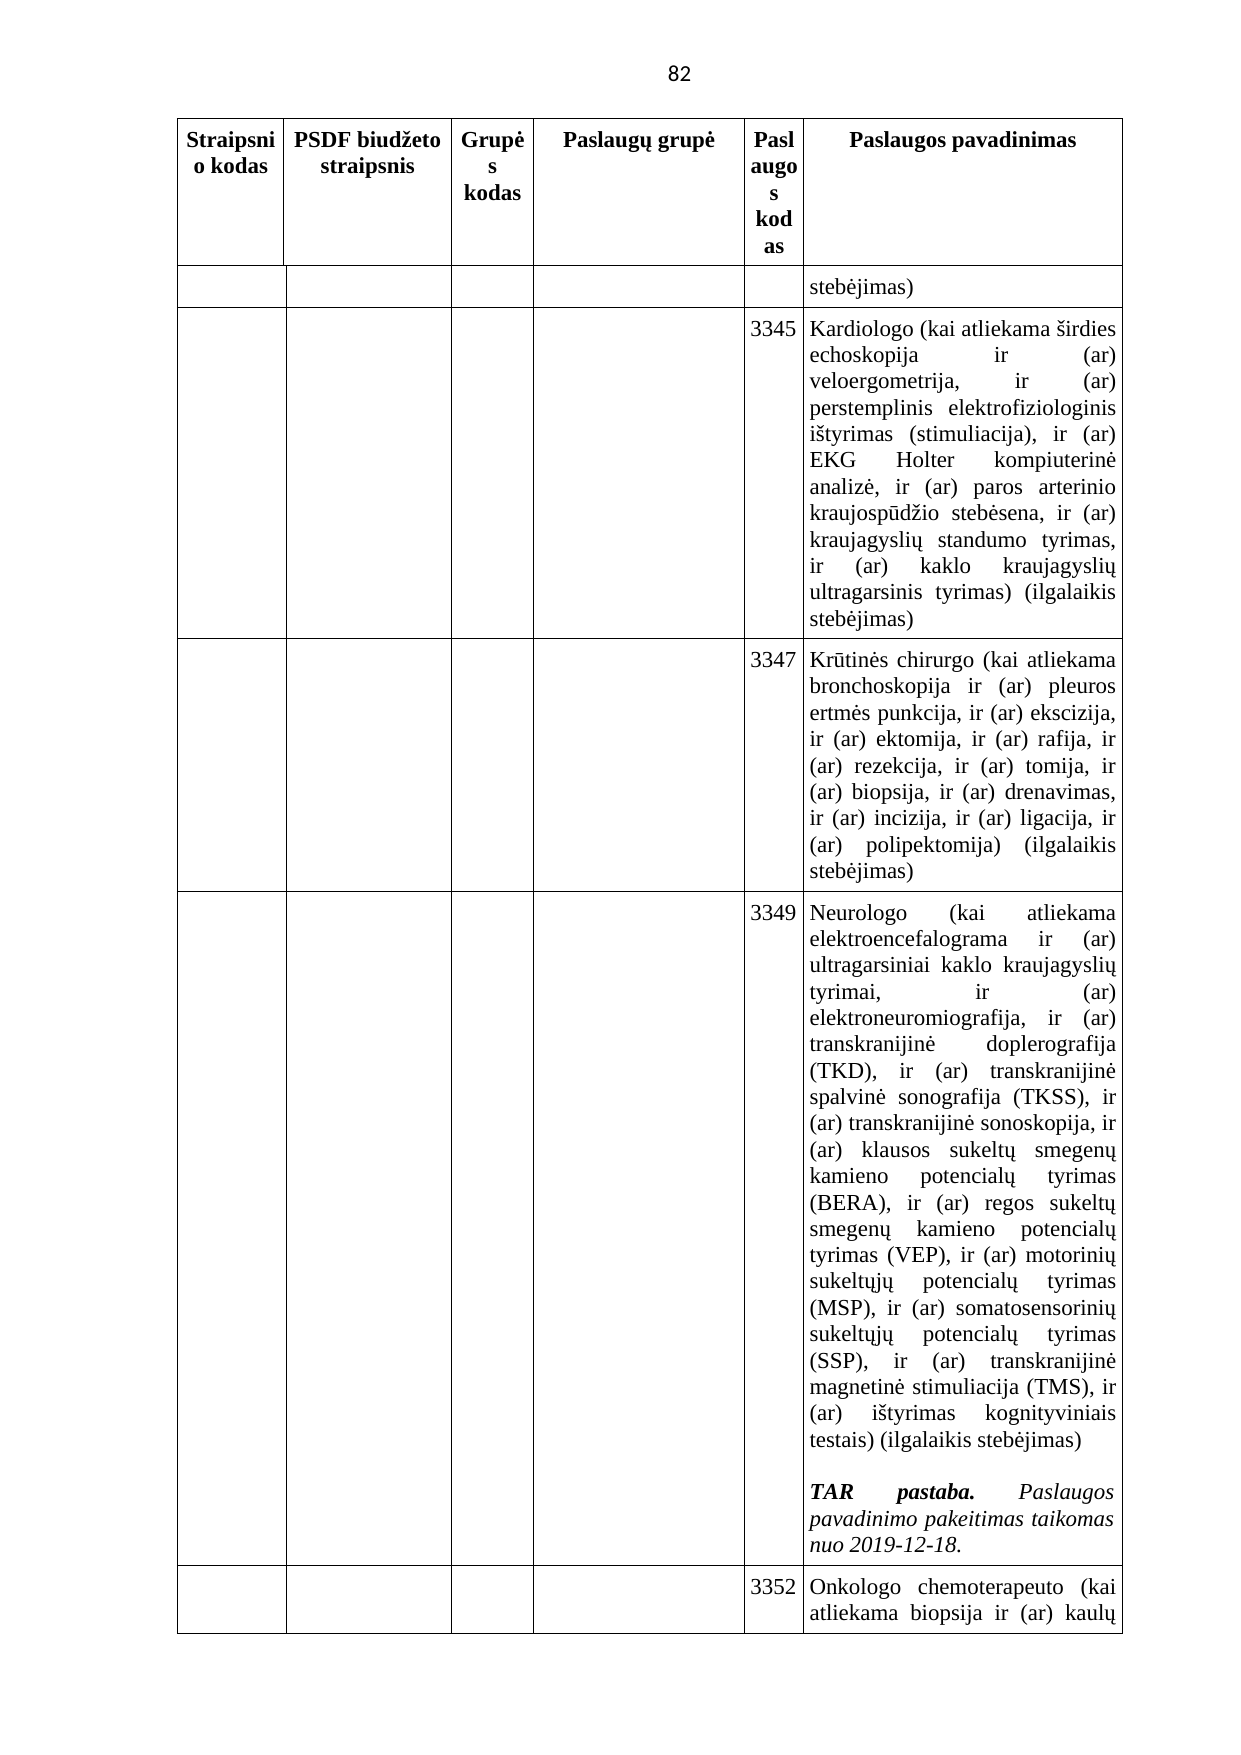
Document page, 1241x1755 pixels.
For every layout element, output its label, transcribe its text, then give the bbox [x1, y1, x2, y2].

table_cell [452, 308, 533, 638]
table_cell [534, 308, 744, 638]
table_header Paslaugos kodas [745, 119, 803, 265]
table_cell 3347 [745, 639, 803, 891]
table_header Paslaugos pavadinimas [804, 119, 1122, 265]
table_cell [287, 892, 451, 1564]
table_cell Onkologo chemoterapeuto (kai atliekama biopsija ir (ar) kaulų [804, 1566, 1122, 1632]
table_cell [745, 266, 803, 307]
table_header Paslaugų grupė [534, 119, 744, 265]
table_cell 3349 [745, 892, 803, 1564]
table_cell [452, 266, 533, 307]
table_cell [534, 266, 744, 307]
table_cell stebėjimas) [804, 266, 1122, 307]
table_cell [452, 892, 533, 1564]
table_cell 3352 [745, 1566, 803, 1632]
table_cell [287, 639, 451, 891]
table_cell [534, 639, 744, 891]
table_cell [287, 308, 451, 638]
table_cell [178, 639, 286, 891]
table_cell [452, 639, 533, 891]
table_cell [287, 266, 451, 307]
table_cell Kardiologo (kai atliekama širdies echoskopija ir (ar) veloergometrija, ir (ar) perstemplinis elektrofiziologinis ištyrimas (stimuliacija), ir (ar) EKG Holter kompiuterinė analizė, ir (ar) paros arterinio kraujospūdžio stebėsena, ir (ar) kraujagyslių standumo tyrimas, ir (ar) kaklo kraujagyslių ultragarsinis tyrimas) (ilgalaikis stebėjimas) [804, 308, 1122, 638]
table_cell [534, 1566, 744, 1632]
table_cell [178, 266, 286, 307]
table_cell [178, 308, 286, 638]
table_header PSDF biudžeto straipsnis [284, 119, 451, 265]
table_cell [534, 892, 744, 1564]
table_cell Neurologo (kai atliekama elektroencefalograma ir (ar) ultragarsiniai kaklo kraujagyslių tyrimai, ir (ar) elektroneuromiografija, ir (ar) transkranijinė doplerografija (TKD), ir (ar) transkranijinė spalvinė sonografija (TKSS), ir (ar) transkranijinė sonoskopija, ir (ar) klausos sukeltų smegenų kamieno potencialų tyrimas (BERA), ir (ar) regos sukeltų smegenų kamieno potencialų tyrimas (VEP), ir (ar) motorinių sukeltųjų potencialų tyrimas (MSP), ir (ar) somatosensorinių sukeltųjų potencialų tyrimas (SSP), ir (ar) transkranijinė magnetinė stimuliacija (TMS), ir (ar) ištyrimas kognityviniais testais) (ilgalaikis stebėjimas) TAR pastaba. Paslaugos pavadinimo pakeitimas taikomas nuo 2019-12-18. [804, 892, 1122, 1564]
table_header Grupės kodas [452, 119, 533, 265]
table_header Straipsnio kodas [178, 119, 283, 265]
table_cell [178, 1566, 286, 1632]
table_cell [287, 1566, 451, 1632]
table_cell Krūtinės chirurgo (kai atliekama bronchoskopija ir (ar) pleuros ertmės punkcija, ir (ar) ekscizija, ir (ar) ektomija, ir (ar) rafija, ir (ar) rezekcija, ir (ar) tomija, ir (ar) biopsija, ir (ar) drenavimas, ir (ar) incizija, ir (ar) ligacija, ir (ar) polipektomija) (ilgalaikis stebėjimas) [804, 639, 1122, 891]
table_cell [452, 1566, 533, 1632]
table_cell [178, 892, 286, 1564]
table_cell 3345 [745, 308, 803, 638]
